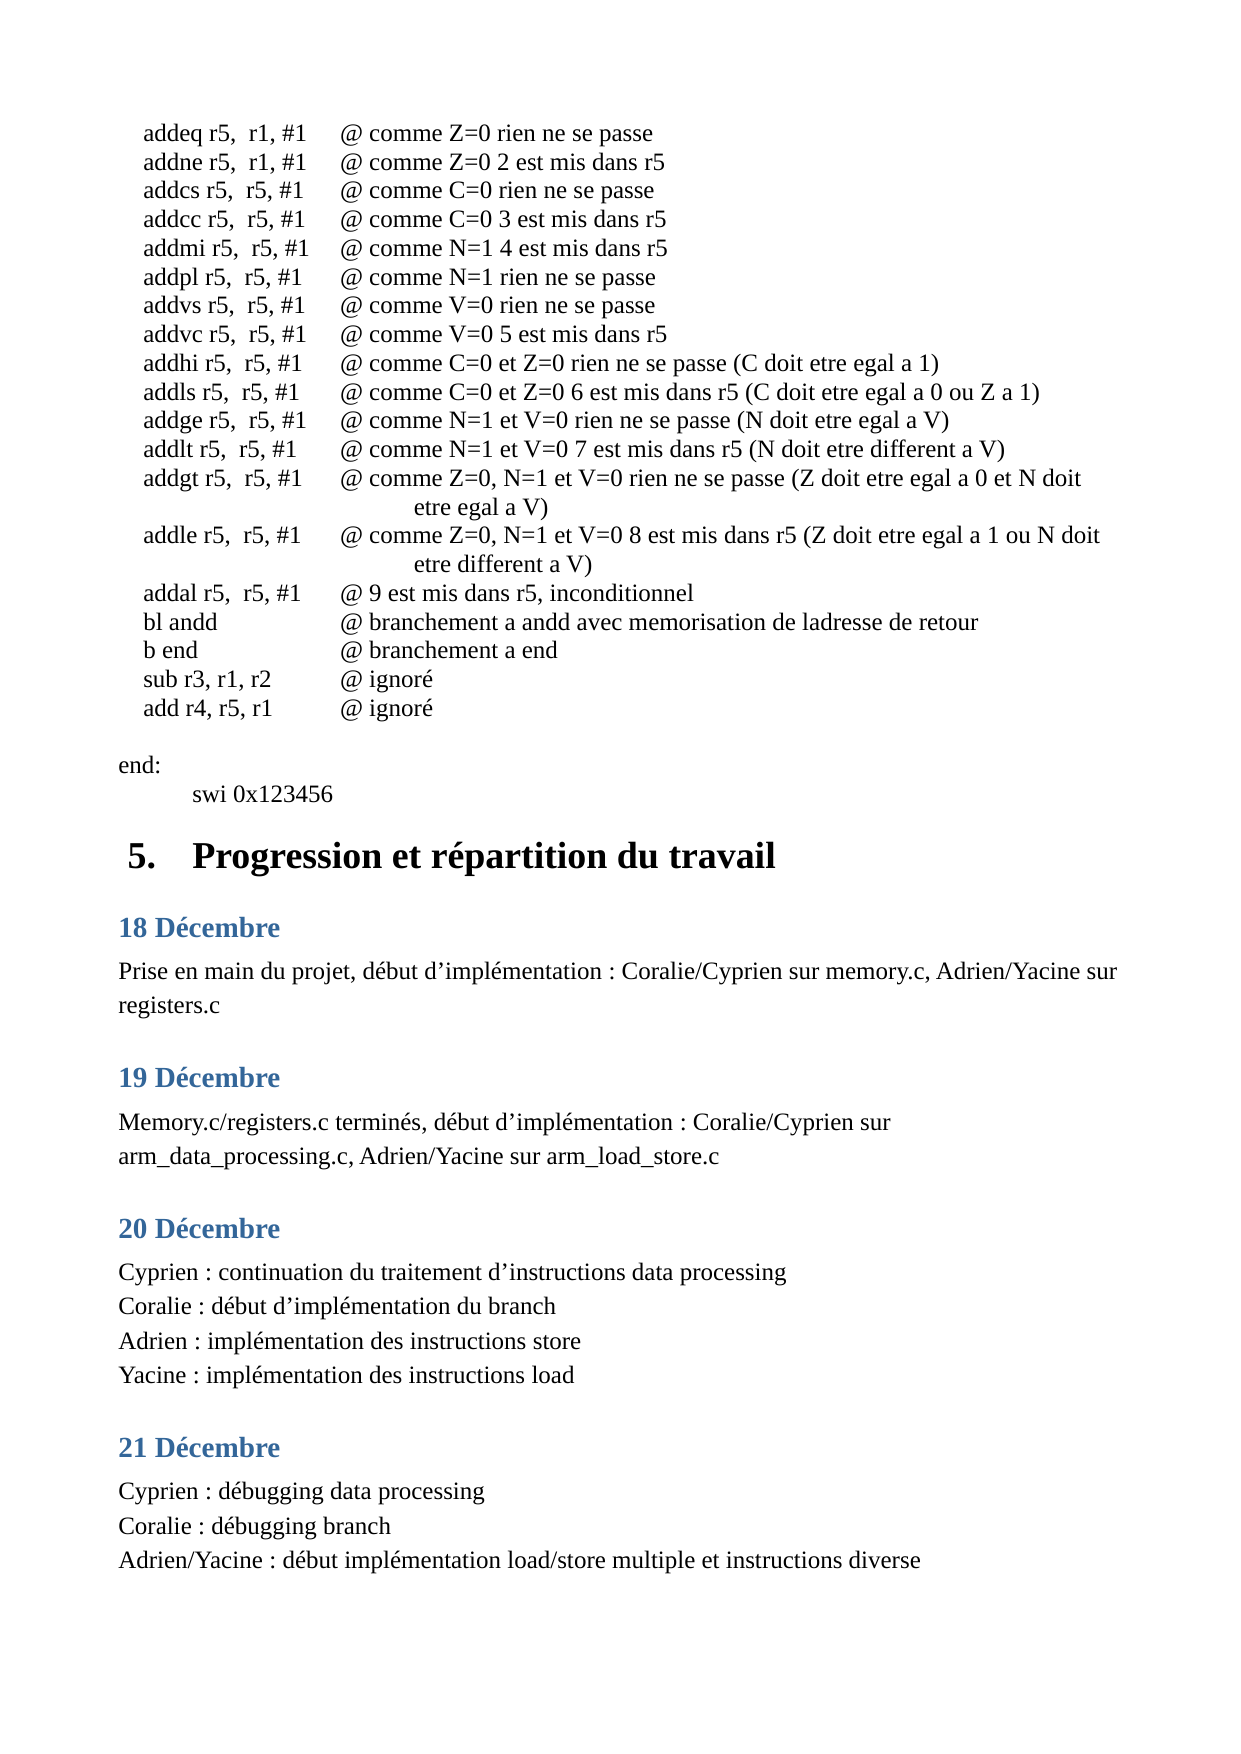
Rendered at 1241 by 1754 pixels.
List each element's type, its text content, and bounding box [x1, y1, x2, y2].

text addhi r5, r5, #1 @ comme C=0 et Z=0 rien ne se passe (C doit etre egal a 1) [118, 348, 1122, 377]
text addlt r5, r5, #1 @ comme N=1 et V=0 7 est mis dans r5 (N doit etre different a V) [118, 434, 1122, 463]
text Memory.c/registers.c terminés, début d’implémentation : Coralie/Cyprien sur arm_data_processing.c, Adrien/Yacine sur arm_load_store.c [118, 1107, 1122, 1170]
text addmi r5, r5, #1 @ comme N=1 4 est mis dans r5 [118, 233, 1122, 262]
text addge r5, r5, #1 @ comme N=1 et V=0 rien ne se passe (N doit etre egal a V) [118, 406, 1122, 434]
text addgt r5, r5, #1 @ comme Z=0, N=1 et V=0 rien ne se passe (Z doit etre egal a 0 et N doit etre egal a V) [118, 463, 1122, 521]
subtitle 18 Décembre [118, 910, 1122, 944]
text end: [118, 751, 1122, 779]
subtitle 19 Décembre [118, 1061, 1122, 1094]
subtitle 20 Décembre [118, 1211, 1122, 1244]
text Cyprien : débugging data processing Coralie : débugging branch Adrien/Yacine : début implémentation load/store multiple et instructions diverse [118, 1476, 1122, 1574]
text bl andd @ branchement a andd avec memorisation de ladresse de retour [118, 607, 1122, 636]
text swi 0x123456 [118, 779, 1122, 808]
text addcs r5, r5, #1 @ comme C=0 rien ne se passe [118, 176, 1122, 204]
text addle r5, r5, #1 @ comme Z=0, N=1 et V=0 8 est mis dans r5 (Z doit etre egal a 1 ou N doit etre different a V) [118, 521, 1122, 578]
subtitle Progression et répartition du travail [118, 833, 1122, 877]
text sub r3, r1, r2 @ ignoré [118, 664, 1122, 693]
text Prise en main du projet, début d’implémentation : Coralie/Cyprien sur memory.c, Adrien/Yacine sur registers.c [118, 956, 1122, 1019]
text addpl r5, r5, #1 @ comme N=1 rien ne se passe [118, 262, 1122, 291]
text addvs r5, r5, #1 @ comme V=0 rien ne se passe [118, 291, 1122, 319]
subtitle 21 Décembre [118, 1430, 1122, 1464]
text b end @ branchement a end [118, 636, 1122, 664]
text add r4, r5, r1 @ ignoré [118, 693, 1122, 722]
text addeq r5, r1, #1 @ comme Z=0 rien ne se passe [118, 118, 1122, 147]
text addls r5, r5, #1 @ comme C=0 et Z=0 6 est mis dans r5 (C doit etre egal a 0 ou Z a 1) [118, 377, 1122, 406]
text addal r5, r5, #1 @ 9 est mis dans r5, inconditionnel [118, 578, 1122, 607]
text addne r5, r1, #1 @ comme Z=0 2 est mis dans r5 [118, 147, 1122, 176]
text addvc r5, r5, #1 @ comme V=0 5 est mis dans r5 [118, 319, 1122, 348]
text addcc r5, r5, #1 @ comme C=0 3 est mis dans r5 [118, 204, 1122, 233]
text Cyprien : continuation du traitement d’instructions data processing Coralie : début d’implémentation du branch Adrien : implémentation des instructions store Yacine : implémentation des instructions load [118, 1257, 1122, 1389]
